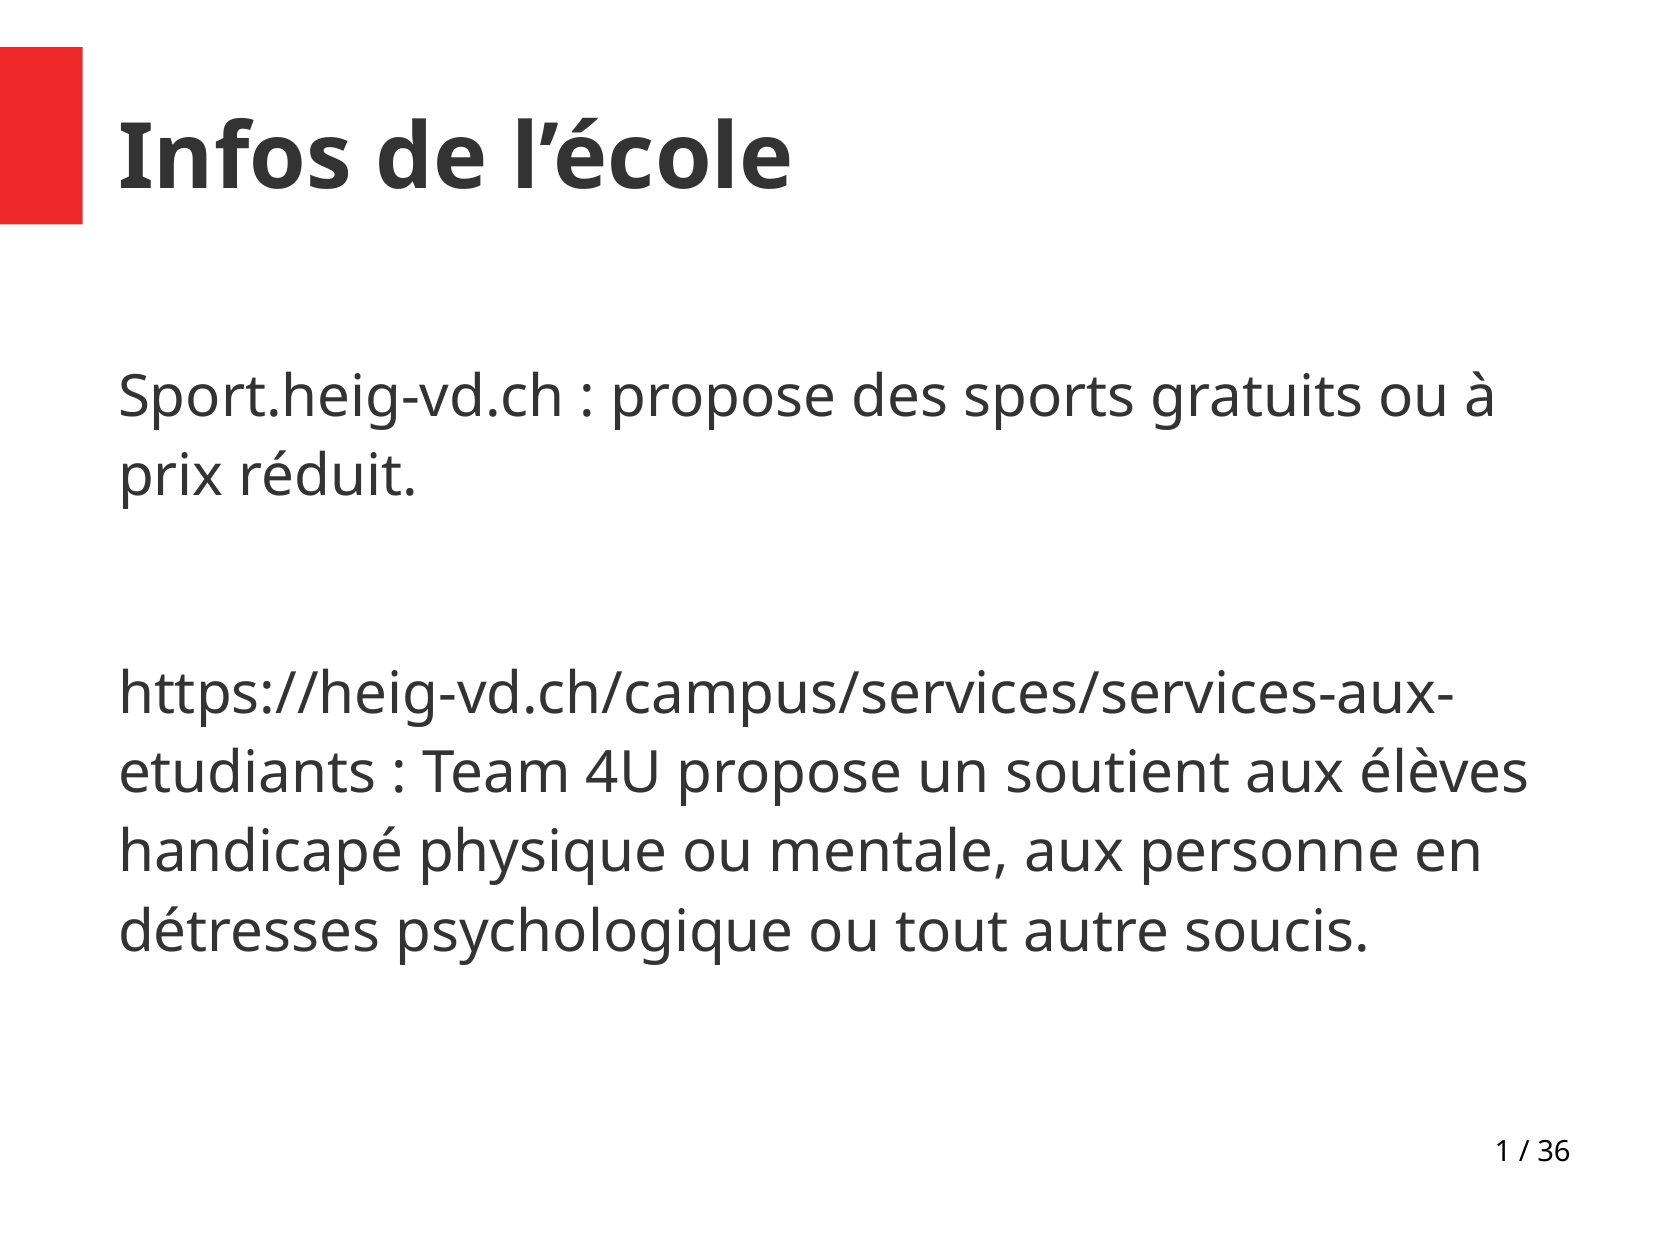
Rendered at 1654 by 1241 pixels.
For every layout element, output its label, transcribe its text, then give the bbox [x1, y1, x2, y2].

list Sport.heig-vd.ch : propose des sports gratuits ou à prix réduit. https://heig-vd.ch/campus/services/services-aux-etudiants : Team 4U propose un soutient aux élèves handicapé physique ou mentale, aux personne en détresses psychologique ou tout autre soucis. [118, 354, 1536, 1074]
title Infos de l’école [118, 49, 1571, 257]
